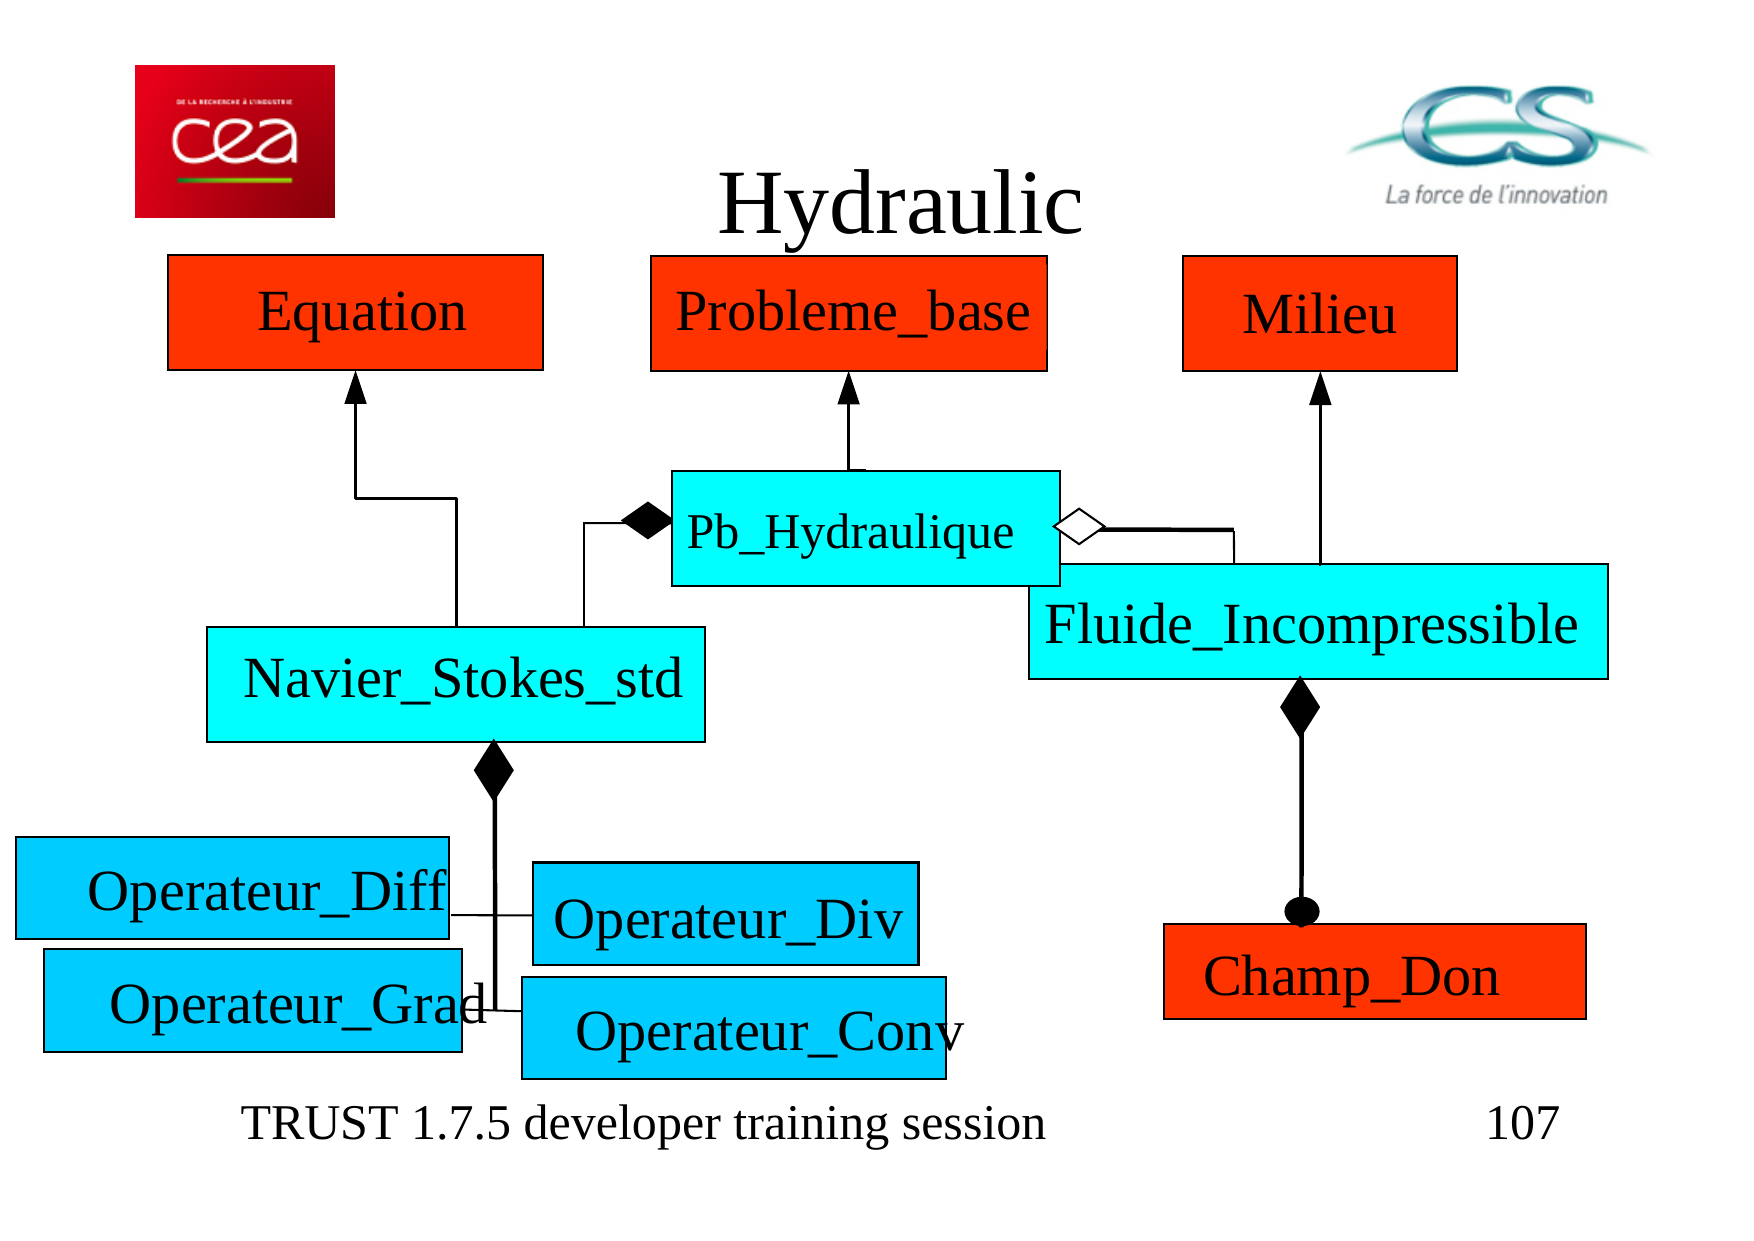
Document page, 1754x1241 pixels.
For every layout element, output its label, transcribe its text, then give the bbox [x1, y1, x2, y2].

text_box Operateur_Diff [0, 844, 463, 930]
text_box [16, 930, 449, 940]
text_box [650, 255, 1047, 371]
text_box Operateur_Grad [0, 957, 504, 1043]
text_box Milieu [1227, 267, 1414, 353]
text_box [532, 862, 919, 872]
picture [135, 65, 335, 218]
title Hydraulic [225, 102, 1577, 291]
text_box [1029, 564, 1609, 737]
text_box Operateur_Div [509, 872, 919, 958]
text_box [1164, 897, 1587, 1020]
text_box [521, 976, 947, 984]
text_box [622, 502, 671, 539]
text_box Equation [242, 264, 484, 350]
text_box Operateur_Conv [502, 984, 980, 1070]
text_box Fluide_Incompressible [1029, 577, 1595, 663]
text_box Probleme_base [660, 264, 1047, 350]
text_box [532, 958, 919, 965]
text_box [16, 836, 449, 844]
text_box Pb_Hydraulique [671, 470, 1060, 586]
text_box Champ_Don [1188, 929, 1550, 1015]
text_box [168, 255, 543, 371]
text_box [1053, 508, 1105, 545]
text_box [1183, 256, 1458, 372]
text_box [521, 1070, 947, 1080]
text_box [206, 627, 706, 801]
text_box [43, 949, 463, 957]
picture [1340, 73, 1662, 218]
text_box Navier_Stokes_std [228, 632, 700, 718]
text_box [43, 1043, 463, 1052]
